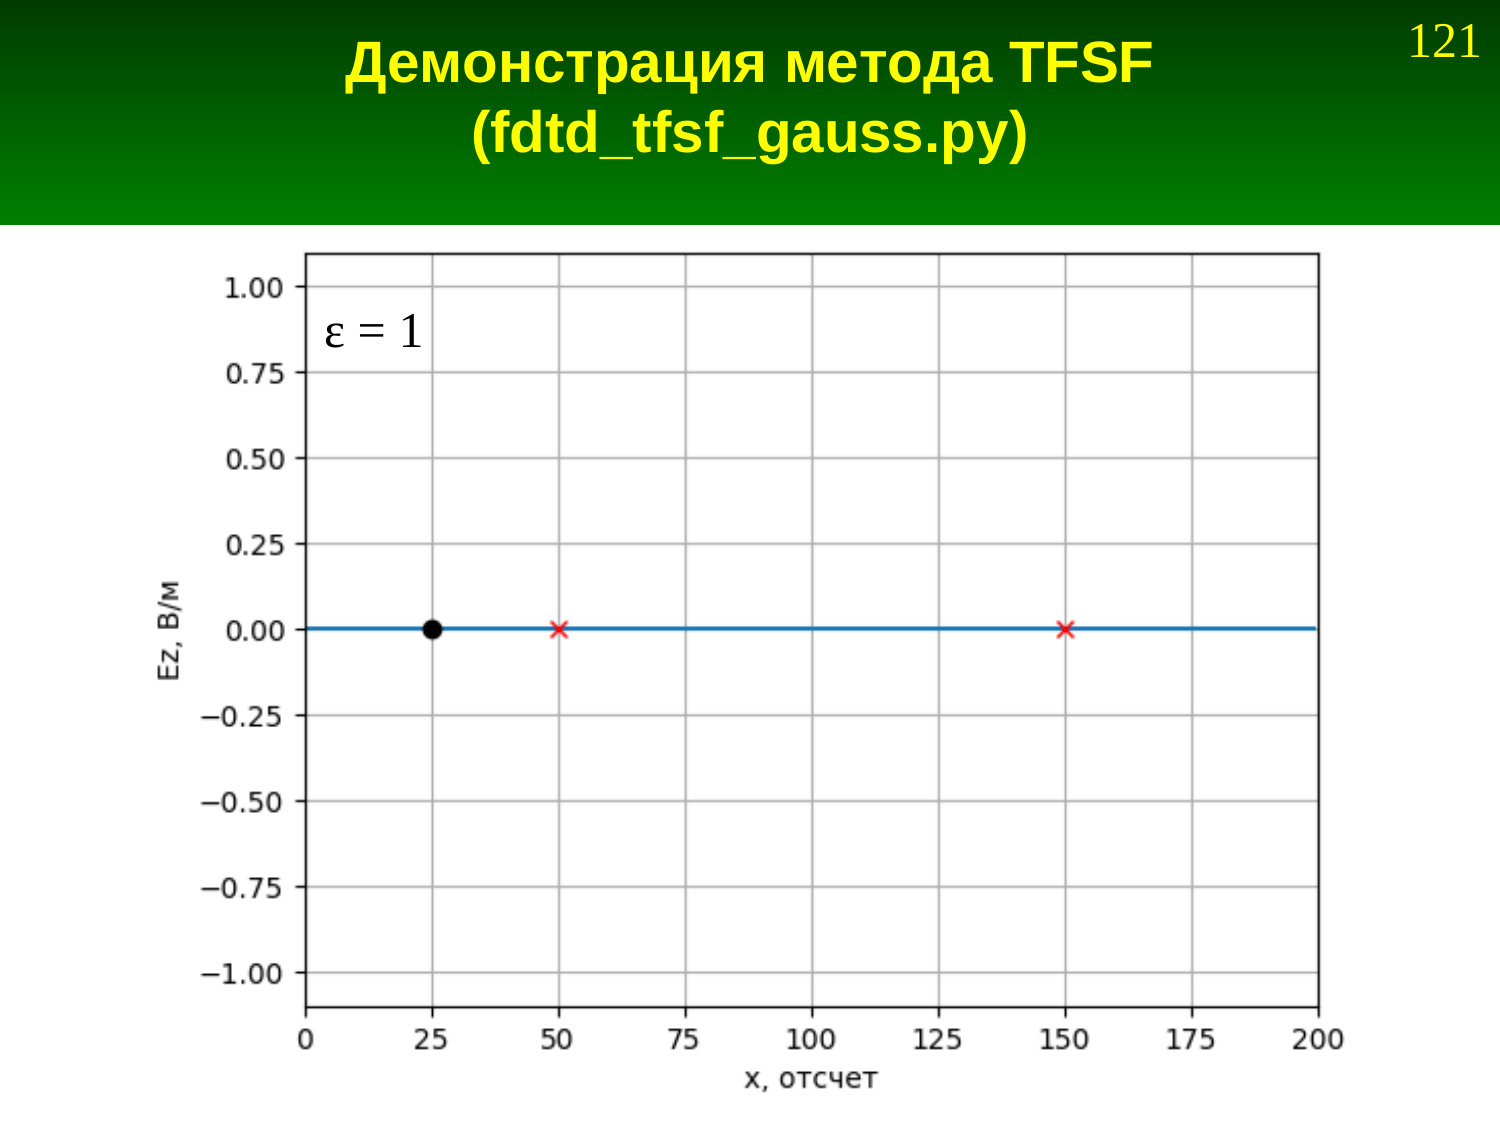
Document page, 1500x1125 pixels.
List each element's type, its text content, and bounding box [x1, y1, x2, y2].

picture [142, 232, 1358, 1115]
title Демонстрация метода TFSF (fdtd_tfsf_gauss.py) [63, 0, 1437, 207]
text_box ε = 1 [309, 289, 439, 365]
